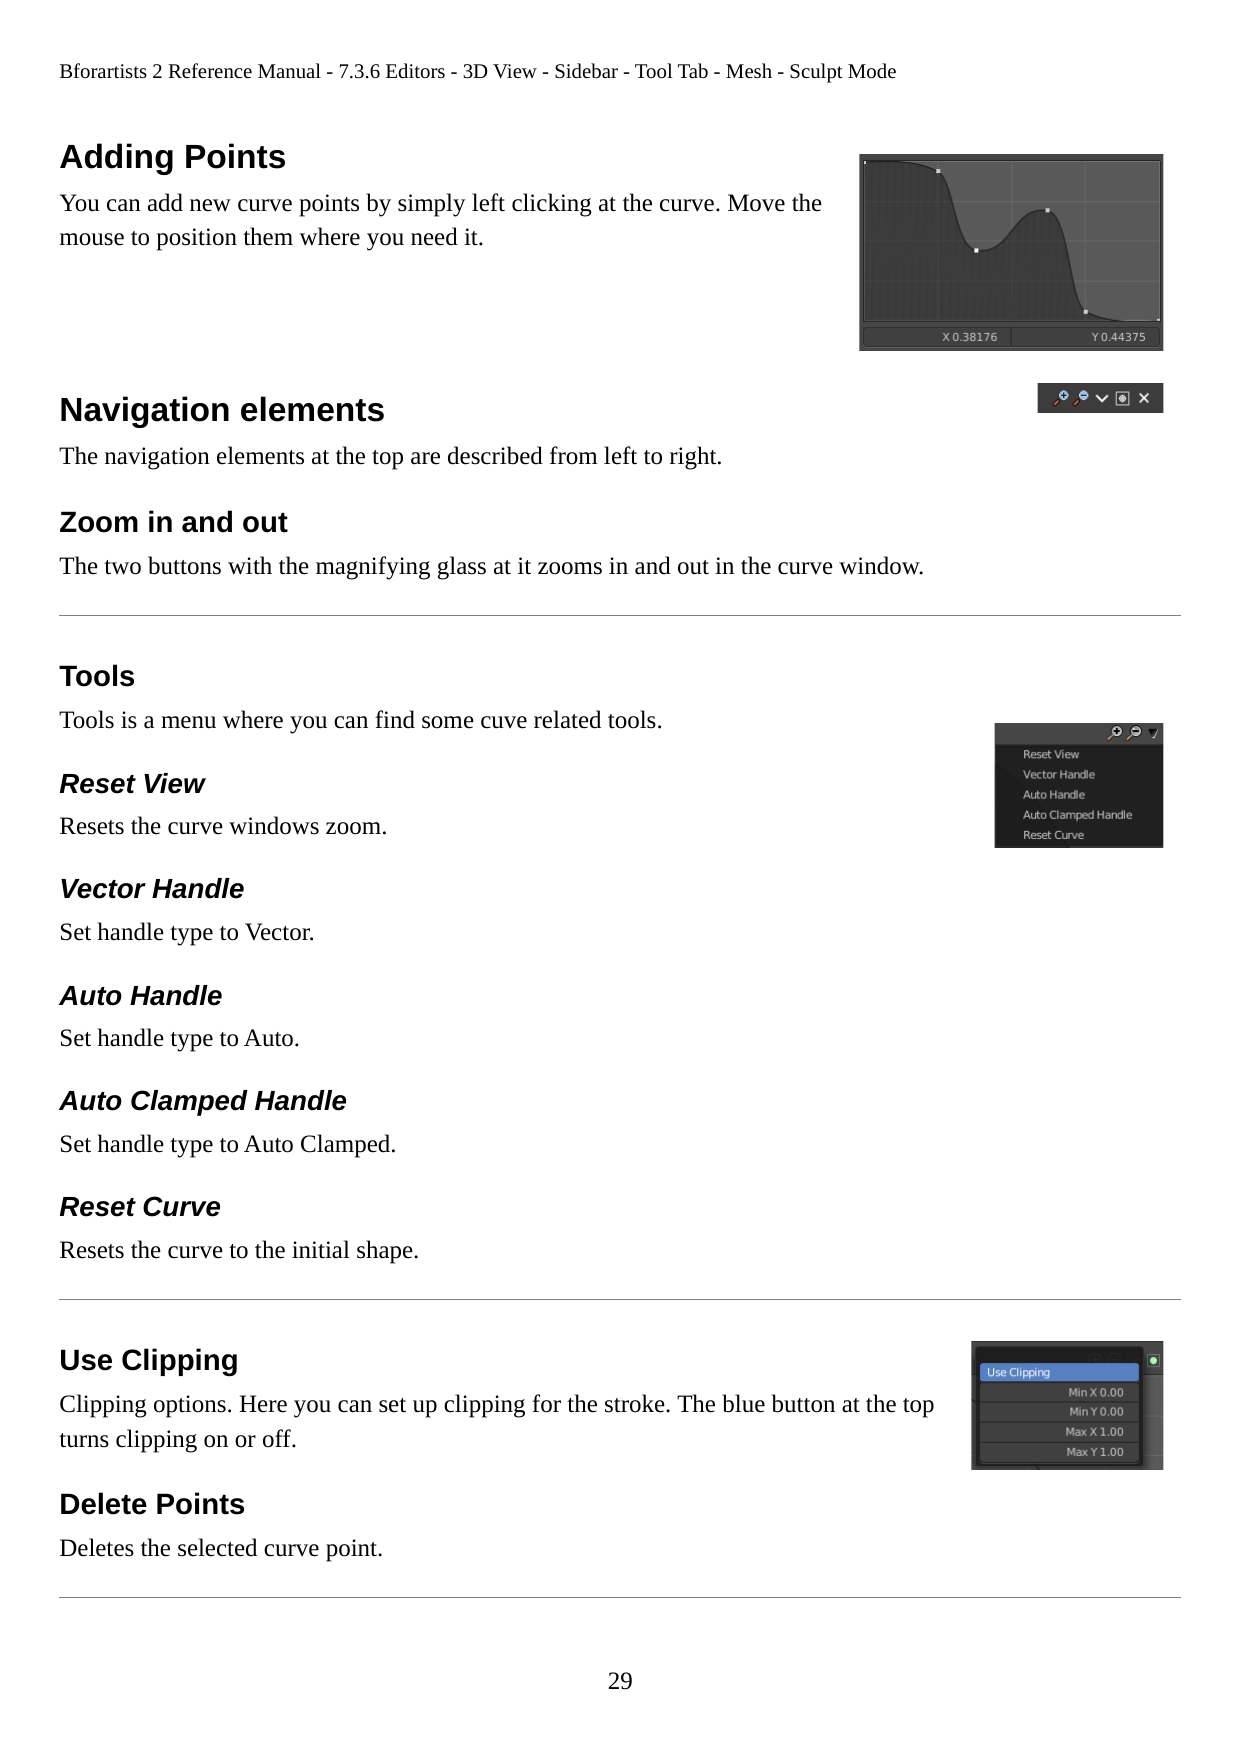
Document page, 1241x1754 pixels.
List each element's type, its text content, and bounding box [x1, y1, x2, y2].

text Deletes the selected curve point. [59, 1533, 1181, 1562]
text Set handle type to Vector. [59, 917, 1181, 946]
text Resets the curve to the initial shape. [59, 1235, 1181, 1264]
text Resets the curve windows zoom. [59, 811, 994, 840]
picture [859, 154, 1164, 351]
subtitle Use Clipping [59, 1343, 971, 1377]
text The navigation elements at the top are described from left to right. [59, 441, 1181, 470]
subtitle [1164, 767, 1181, 799]
picture [971, 1341, 1164, 1470]
subtitle Adding Points [59, 137, 1181, 175]
subtitle Auto Handle [59, 979, 1181, 1011]
text Tools is a menu where you can find some cuve related tools. [59, 705, 1181, 734]
picture [994, 723, 1164, 848]
subtitle [1164, 1343, 1181, 1377]
subtitle Reset Curve [59, 1191, 1181, 1223]
text Clipping options. Here you can set up clipping for the stroke. The blue button at the top turns clipping on or off. [59, 1389, 971, 1452]
subtitle Tools [59, 659, 1181, 693]
subtitle Auto Clamped Handle [59, 1085, 1181, 1117]
subtitle Vector Handle [59, 873, 1181, 905]
text Set handle type to Auto. [59, 1023, 1181, 1052]
text You can add new curve points by simply left clicking at the curve. Move the mouse to position them where you need it. [59, 188, 859, 251]
picture [1037, 383, 1164, 413]
text Set handle type to Auto Clamped. [59, 1129, 1181, 1158]
subtitle Navigation elements [59, 390, 1181, 429]
subtitle Reset View [59, 767, 994, 799]
text The two buttons with the magnifying glass at it zooms in and out in the curve window. [59, 551, 1181, 580]
subtitle Delete Points [59, 1487, 1181, 1521]
subtitle Zoom in and out [59, 505, 1181, 539]
